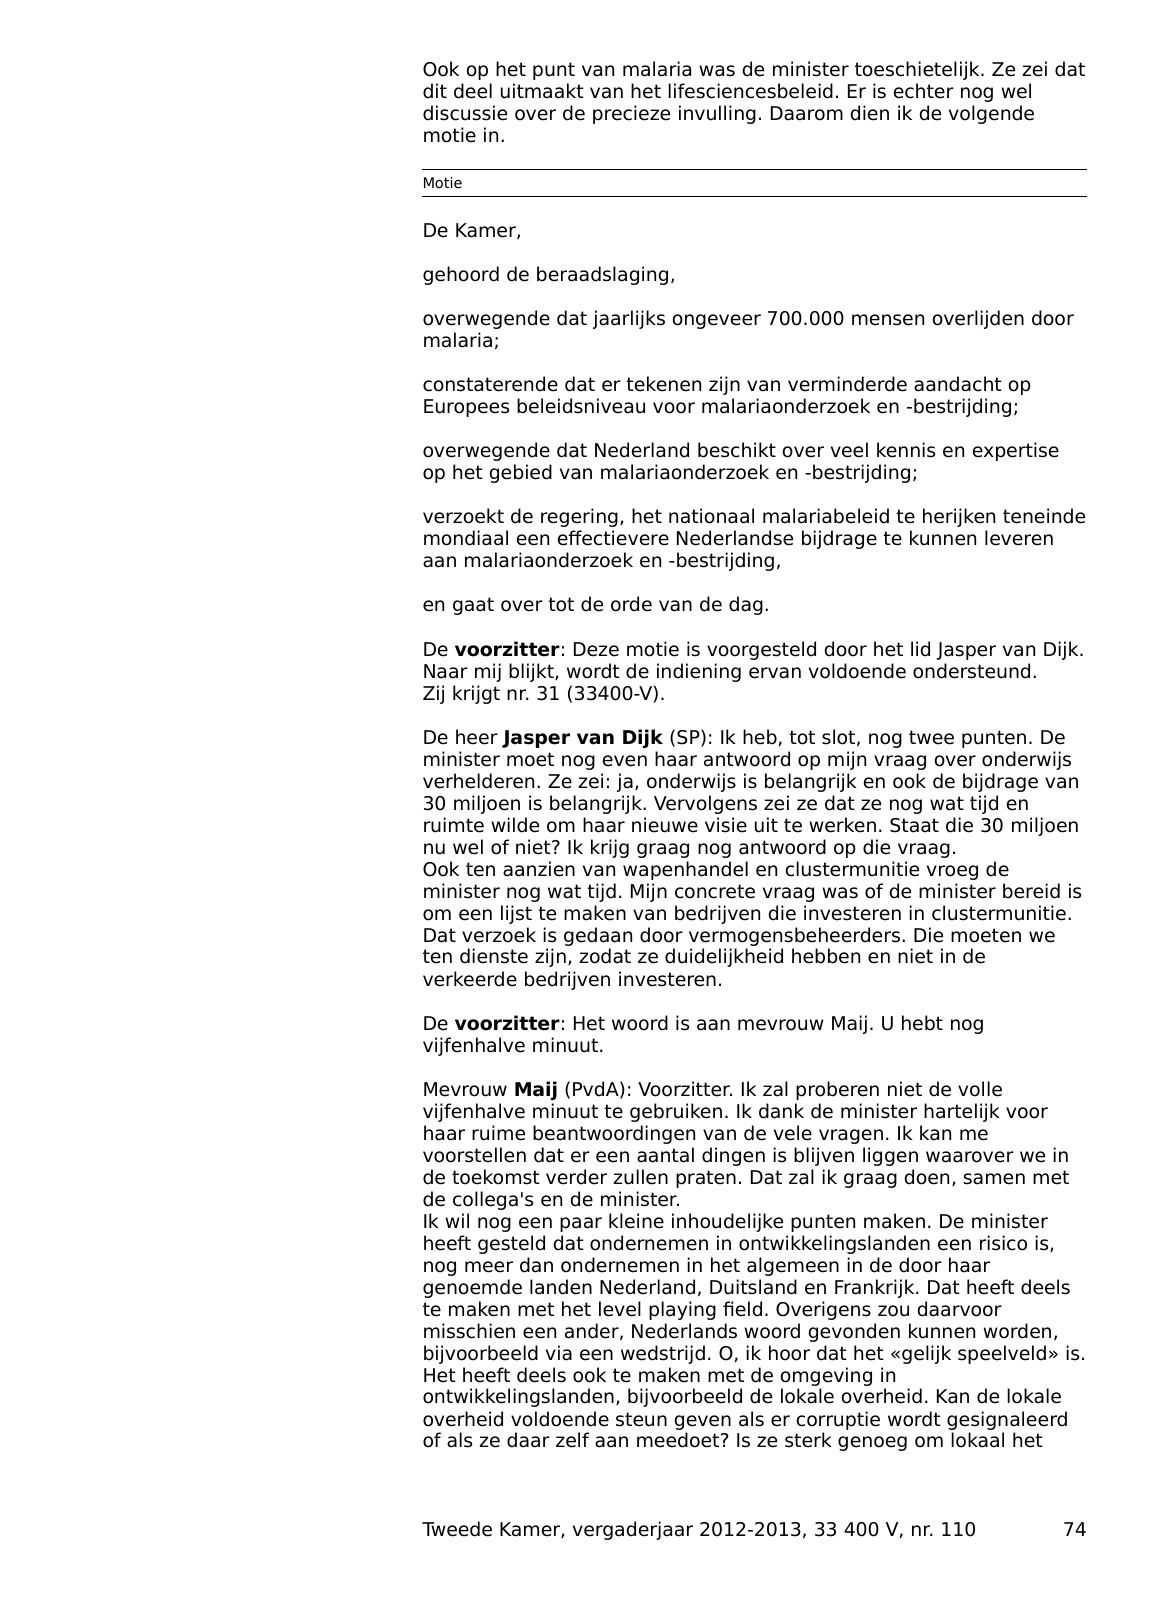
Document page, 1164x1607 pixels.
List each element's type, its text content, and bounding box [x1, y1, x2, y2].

text Ook op het punt van malaria was de minister toeschietelijk. Ze zei dat dit deel uitmaakt van het lifesciencesbeleid. Er is echter nog wel discussie over de precieze invulling. Daarom dien ik de volgende motie in. [422, 59, 1087, 147]
table_header Motie [422, 170, 1087, 196]
text verzoekt de regering, het nationaal malariabeleid te herijken teneinde mondiaal een effectievere Nederlandse bijdrage te kunnen leveren aan malariaonderzoek en -bestrijding, [422, 506, 1087, 572]
text overwegende dat jaarlijks ongeveer 700.000 mensen overlijden door malaria; [422, 308, 1087, 352]
text Mevrouw Maij (PvdA): Voorzitter. Ik zal proberen niet de volle vijfenhalve minuut te gebruiken. Ik dank de minister hartelijk voor haar ruime beantwoordingen van de vele vragen. Ik kan me voorstellen dat er een aantal dingen is blijven liggen waarover we in de toekomst verder zullen praten. Dat zal ik graag doen, samen met de collega's en de minister. [422, 1079, 1087, 1211]
text De heer Jasper van Dijk (SP): Ik heb, tot slot, nog twee punten. De minister moet nog even haar antwoord op mijn vraag over onderwijs verhelderen. Ze zei: ja, onderwijs is belangrijk en ook de bijdrage van 30 miljoen is belangrijk. Vervolgens zei ze dat ze nog wat tijd en ruimte wilde om haar nieuwe visie uit te werken. Staat die 30 miljoen nu wel of niet? Ik krijg graag nog antwoord op die vraag. [422, 727, 1087, 858]
text gehoord de beraadslaging, [422, 264, 1087, 286]
text Ook ten aanzien van wapenhandel en clustermunitie vroeg de minister nog wat tijd. Mijn concrete vraag was of de minister bereid is om een lijst te maken van bedrijven die investeren in clustermunitie. Dat verzoek is gedaan door vermogensbeheerders. Die moeten we ten dienste zijn, zodat ze duidelijkheid hebben en niet in de verkeerde bedrijven investeren. [422, 858, 1087, 990]
text De Kamer, [422, 219, 1087, 241]
text constaterende dat er tekenen zijn van verminderde aandacht op Europees beleidsniveau voor malariaonderzoek en -bestrijding; [422, 374, 1087, 418]
text Zij krijgt nr. 31 (33400-V). [422, 682, 1087, 704]
text De voorzitter: Deze motie is voorgesteld door het lid Jasper van Dijk. Naar mij blijkt, wordt de indiening ervan voldoende ondersteund. [422, 638, 1087, 682]
text Ik wil nog een paar kleine inhoudelijke punten maken. De minister heeft gesteld dat ondernemen in ontwikkelingslanden een risico is, nog meer dan ondernemen in het algemeen in de door haar genoemde landen Nederland, Duitsland en Frankrijk. Dat heeft deels te maken met het level playing field. Overigens zou daarvoor misschien een ander, Nederlands woord gevonden kunnen worden, bijvoorbeeld via een wedstrijd. O, ik hoor dat het «gelijk speelveld» is. Het heeft deels ook te maken met de omgeving in ontwikkelingslanden, bijvoorbeeld de lokale overheid. Kan de lokale overheid voldoende steun geven als er corruptie wordt gesignaleerd of als ze daar zelf aan meedoet? Is ze sterk genoeg om lokaal het [422, 1211, 1087, 1452]
text overwegende dat Nederland beschikt over veel kennis en expertise op het gebied van malariaonderzoek en -bestrijding; [422, 440, 1087, 484]
text De voorzitter: Het woord is aan mevrouw Maij. U hebt nog vijfenhalve minuut. [422, 1013, 1087, 1057]
text en gaat over tot de orde van de dag. [422, 594, 1087, 616]
